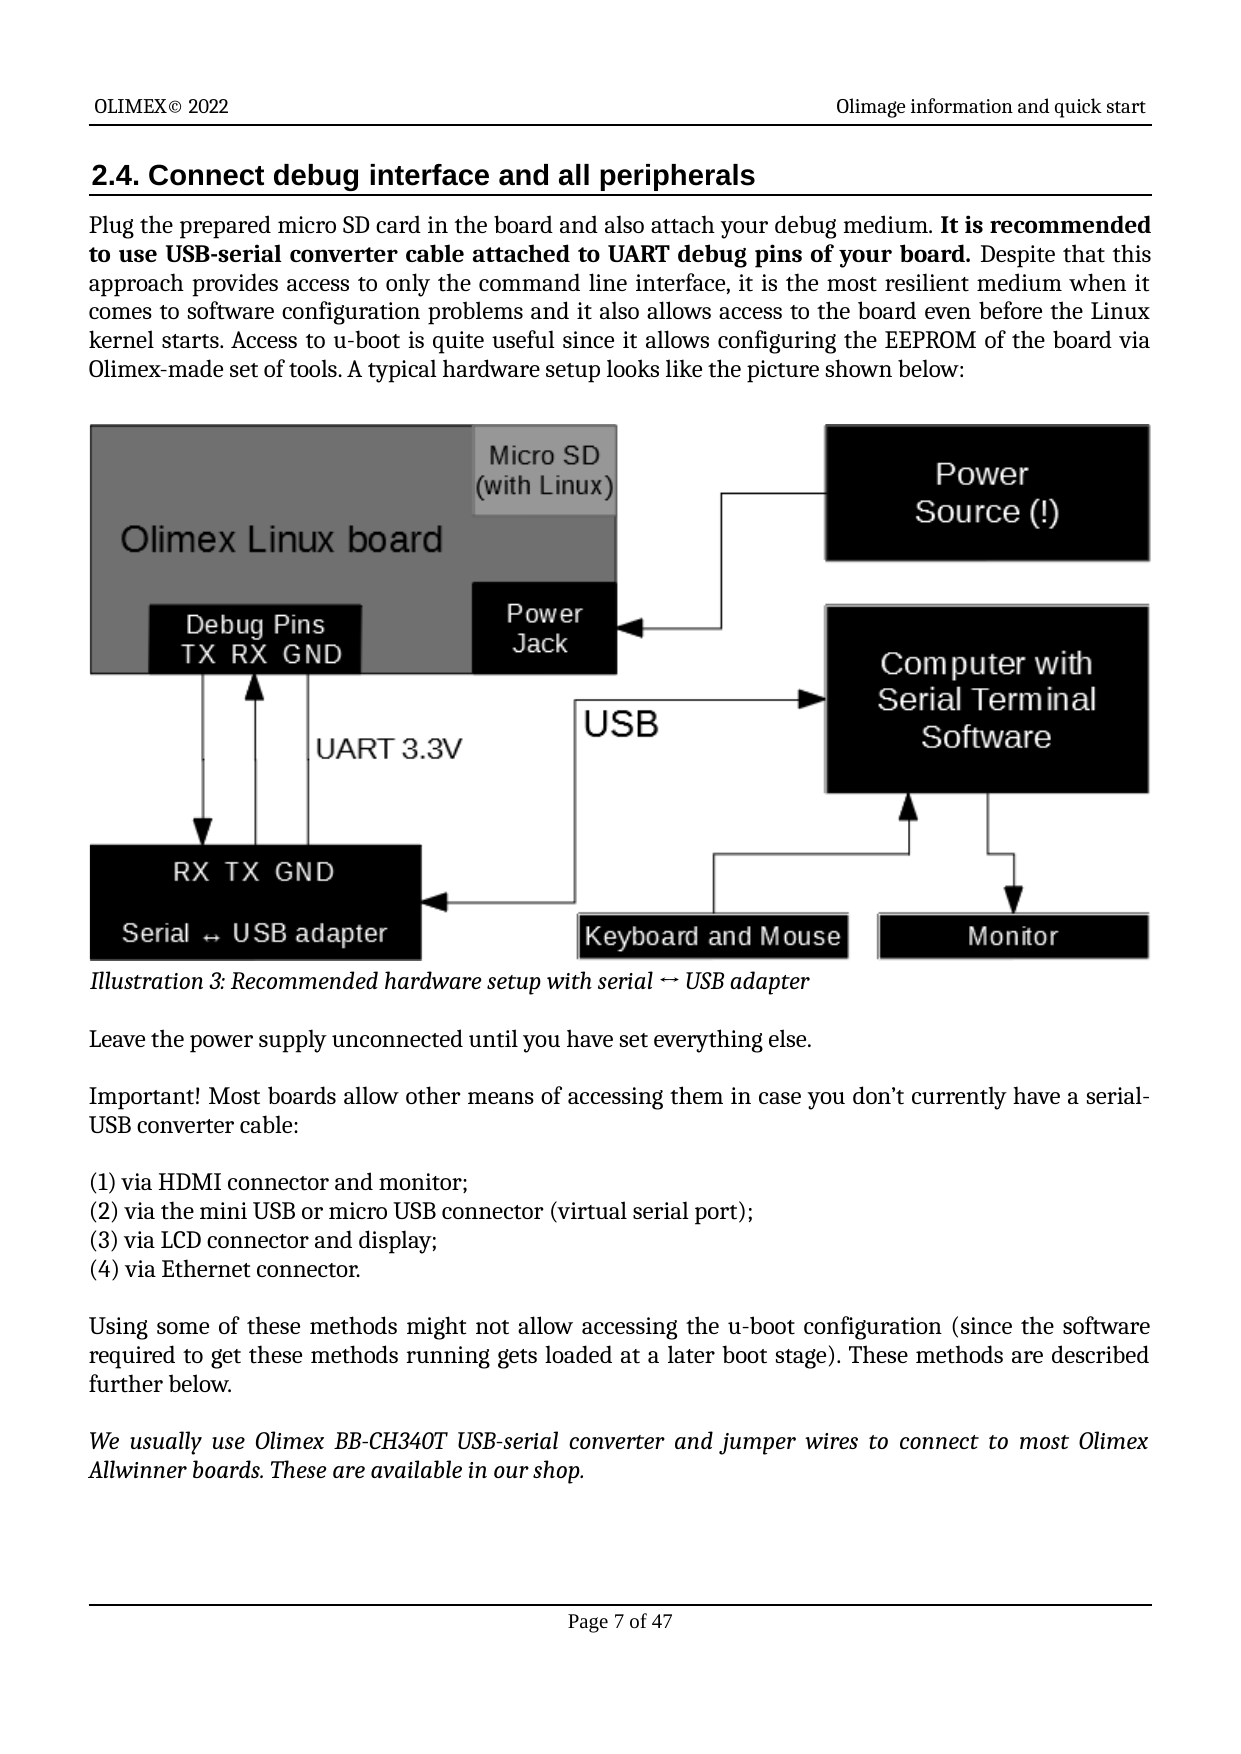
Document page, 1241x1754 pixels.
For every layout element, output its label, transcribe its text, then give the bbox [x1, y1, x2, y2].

text Important! Most boards allow other means of accessing them in case you don’t currently have a serial-USB converter cable: [88, 1082, 1152, 1139]
text (1) via HDMI connector and monitor; [88, 1168, 1152, 1197]
text We usually use Olimex BB-CH340T USB-serial converter and jumper wires to connect to most Olimex Allwinner boards. These are available in our shop. [88, 1427, 1152, 1484]
text Leave the power supply unconnected until you have set everything else. [88, 1024, 1152, 1053]
text Illustration 3: Recommended hardware setup with serial ↔ USB adapter [90, 961, 1151, 996]
text Using some of these methods might not allow accessing the u-boot configuration (since the software required to get these methods running gets loaded at a later boot stage). These methods are described further below. [88, 1312, 1152, 1398]
subtitle 2.4. Connect debug interface and all peripherals [88, 155, 1152, 196]
picture [89, 424, 1151, 961]
text (3) via LCD connector and display; [88, 1226, 1152, 1254]
text Plug the prepared micro SD card in the board and also attach your debug medium. It is recommended to use USB-serial converter cable attached to UART debug pins of your board. Despite that this approach provides access to only the command line interface, it is the most resilient medium when it comes to software configuration problems and it also allows access to the board even before the Linux kernel starts. Access to u-boot is quite useful since it allows configuring the EEPROM of the board via Olimex-made set of tools. A typical hardware setup looks like the picture shown below: [88, 211, 1152, 383]
text (4) via Ethernet connector. [88, 1254, 1152, 1283]
text (2) via the mini USB or micro USB connector (virtual serial port); [88, 1197, 1152, 1226]
